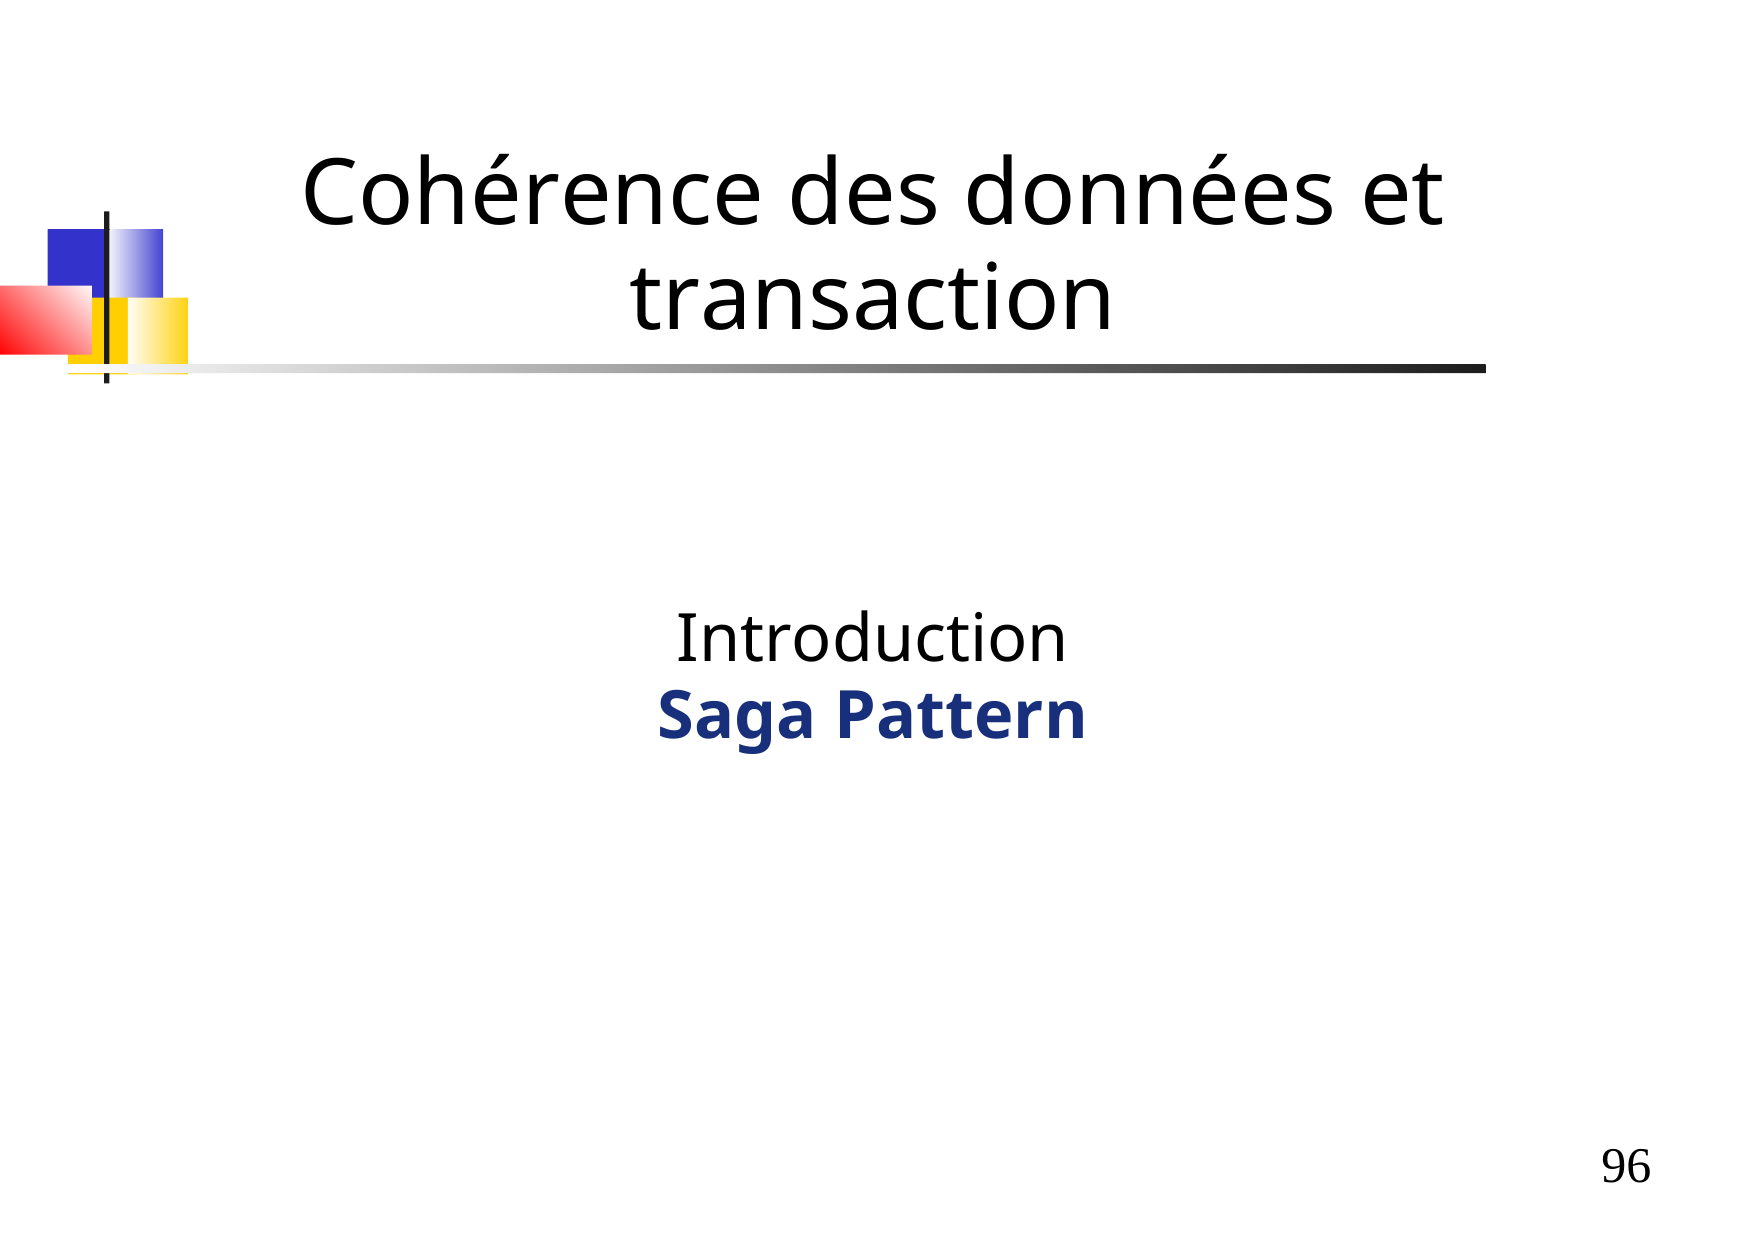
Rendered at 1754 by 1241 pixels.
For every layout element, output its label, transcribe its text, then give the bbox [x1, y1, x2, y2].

subtitle Introduction Saga Pattern [179, 368, 1567, 1094]
title Cohérence des données et transaction [179, 139, 1567, 351]
